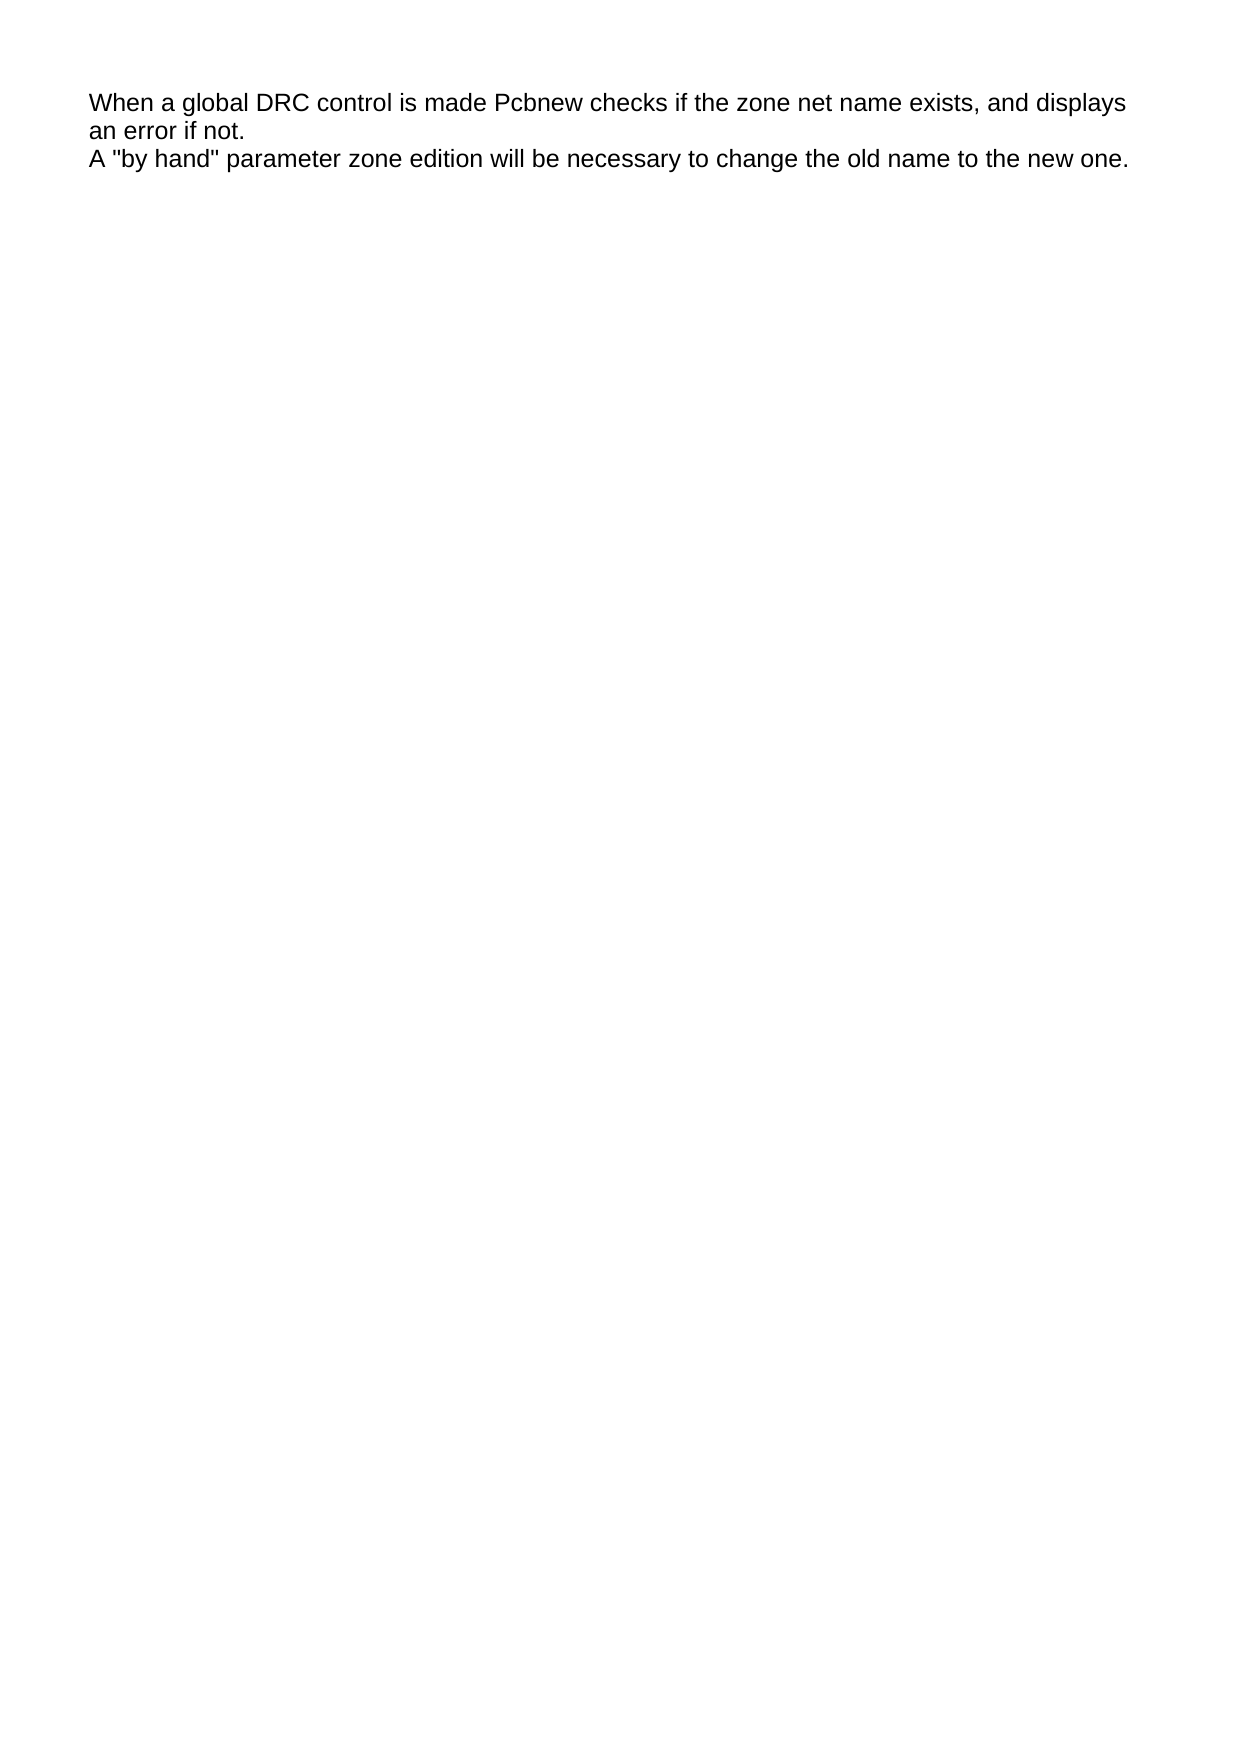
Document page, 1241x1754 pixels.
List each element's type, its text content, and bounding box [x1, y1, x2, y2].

text When a global DRC control is made Pcbnew checks if the zone net name exists, and displays an error if not. [88, 88, 1152, 144]
text A "by hand" parameter zone edition will be necessary to change the old name to the new one. [88, 144, 1152, 173]
